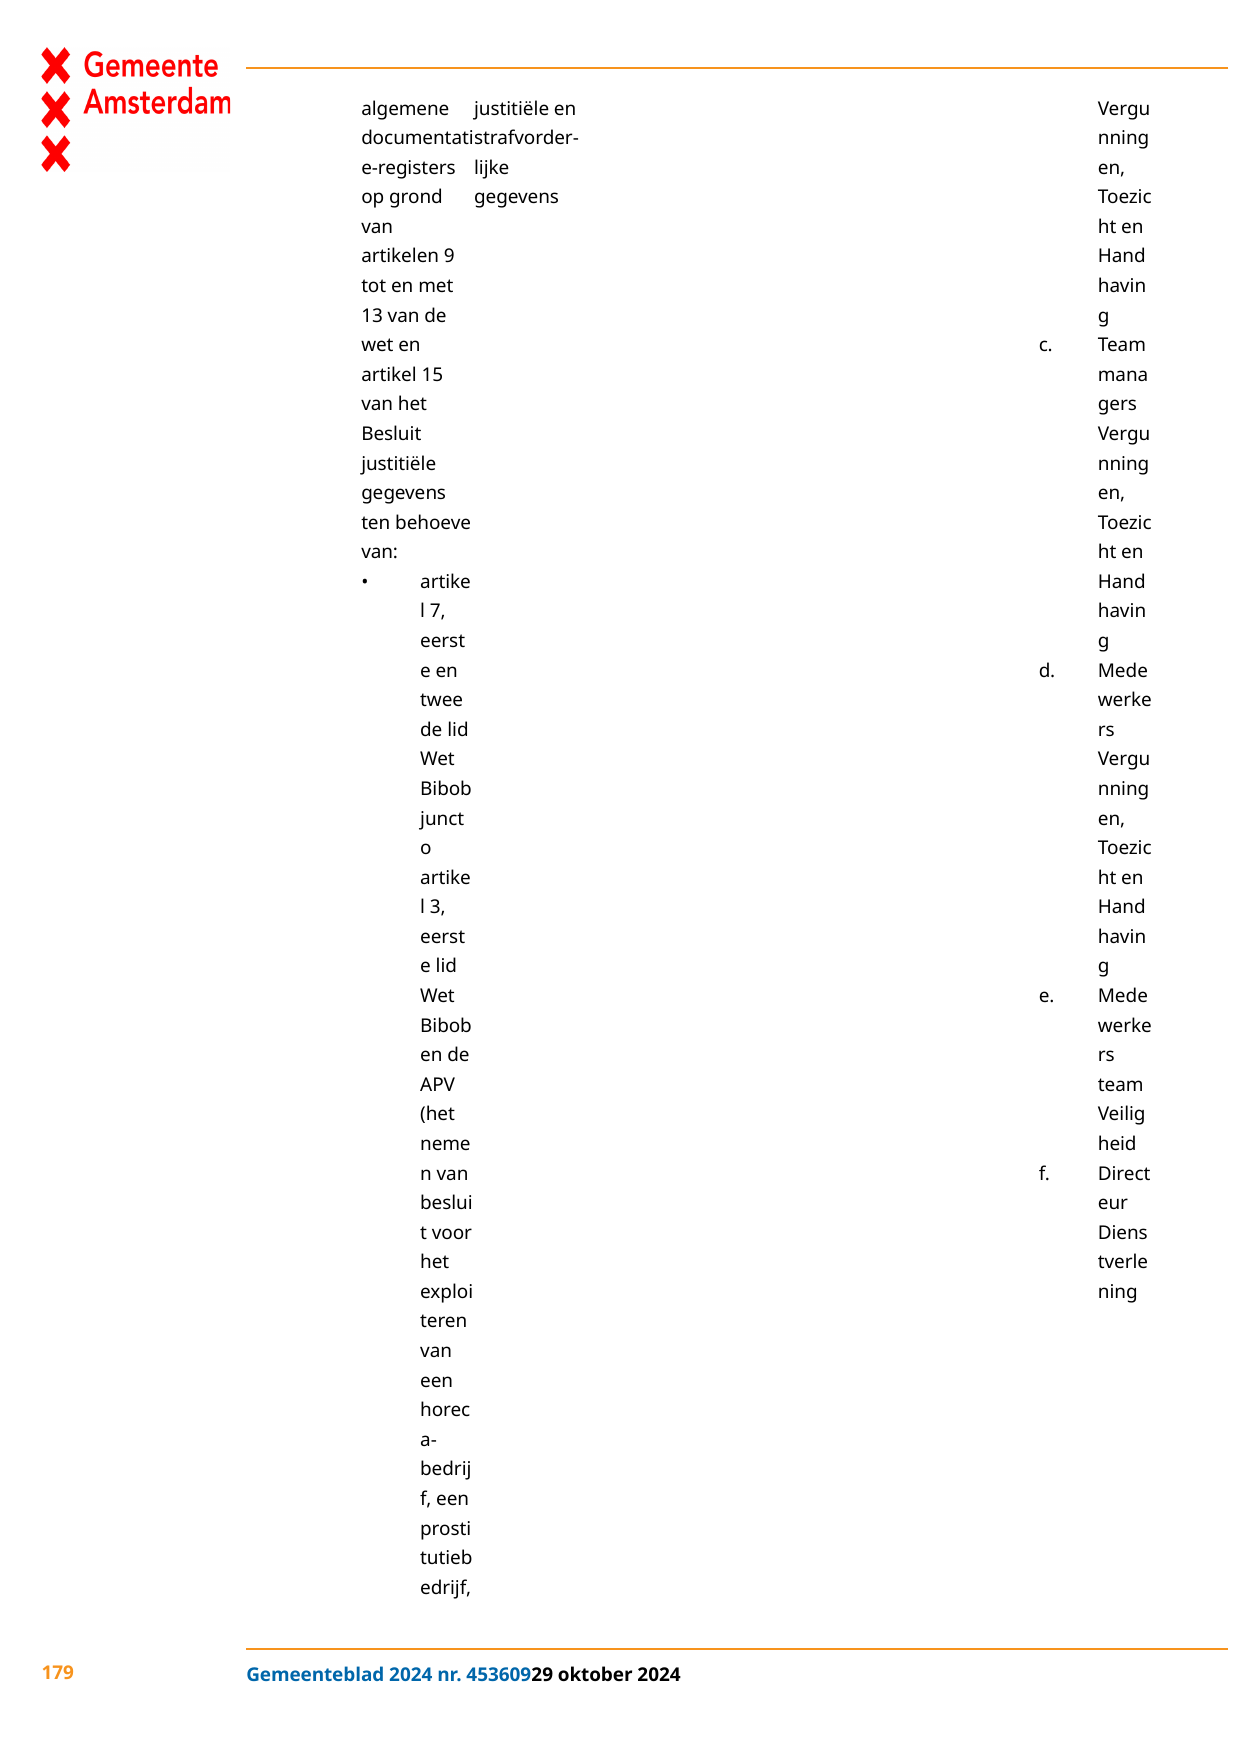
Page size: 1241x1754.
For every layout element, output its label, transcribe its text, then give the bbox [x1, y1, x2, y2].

table_cell [926, 95, 1038, 1600]
table_cell algemene documentatie-registers op grond van artikelen 9 tot en met 13 van de wet en artikel 15 van het Besluit justitiële gegevens ten behoeve van: artikel 7, eerste en tweede lid Wet Bibob juncto artikel 3, eerste lid Wet Bibob en de APV (het nemen van besluit voor het exploiteren van een horeca-bedrijf, een prostitutiebedrijf, [361, 95, 474, 1600]
table_cell justitiële en strafvorder-lijke gegevens [474, 95, 587, 1600]
table_cell Vergunningen, Toezicht en Handhaving Teammanagers Vergunningen, Toezicht en Handhaving Medewerkers Vergunningen, Toezicht en Handhaving Medewerkers team Veiligheid Directeur Dienstverlening [1039, 95, 1152, 1600]
picture [41, 47, 231, 172]
table_cell [587, 95, 700, 1600]
table_cell [700, 95, 813, 1600]
table_cell [248, 95, 361, 1600]
table_cell [813, 95, 926, 1600]
